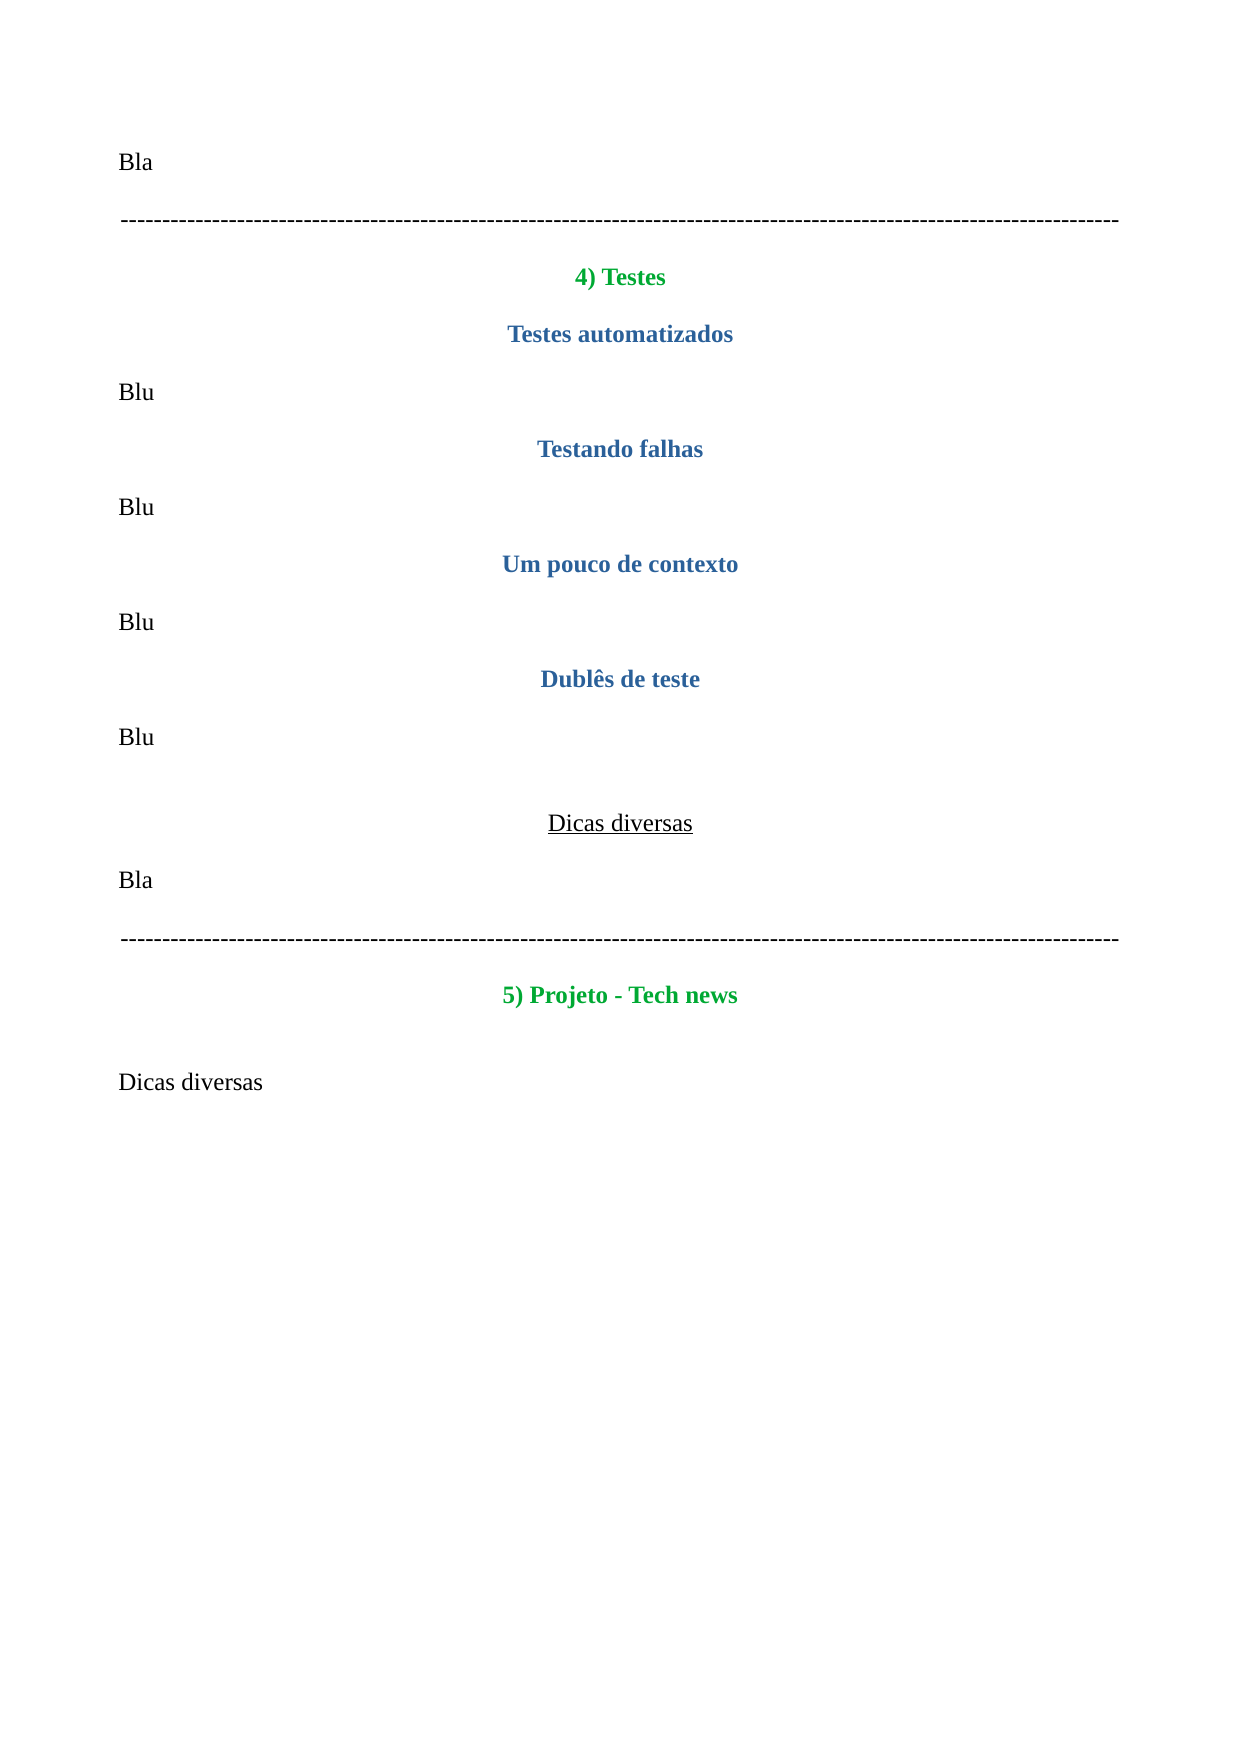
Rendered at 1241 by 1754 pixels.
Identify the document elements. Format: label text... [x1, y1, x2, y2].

text Dicas diversas [118, 1067, 1122, 1096]
text Um pouco de contexto [118, 549, 1122, 578]
text Bla [118, 866, 1122, 894]
text Testes automatizados [118, 319, 1122, 348]
text ------------------------------------------------------------------------------------------------------------------------ [118, 204, 1122, 233]
text Bla [118, 147, 1122, 176]
text Blu [118, 722, 1122, 751]
text Dicas diversas [118, 808, 1122, 837]
text Testando falhas [118, 434, 1122, 463]
text Dublês de teste [118, 664, 1122, 693]
text ------------------------------------------------------------------------------------------------------------------------ [118, 923, 1122, 952]
text Blu [118, 607, 1122, 636]
text 5) Projeto - Tech news [118, 981, 1122, 1009]
text Blu [118, 492, 1122, 521]
text Blu [118, 377, 1122, 406]
text 4) Testes [118, 262, 1122, 291]
